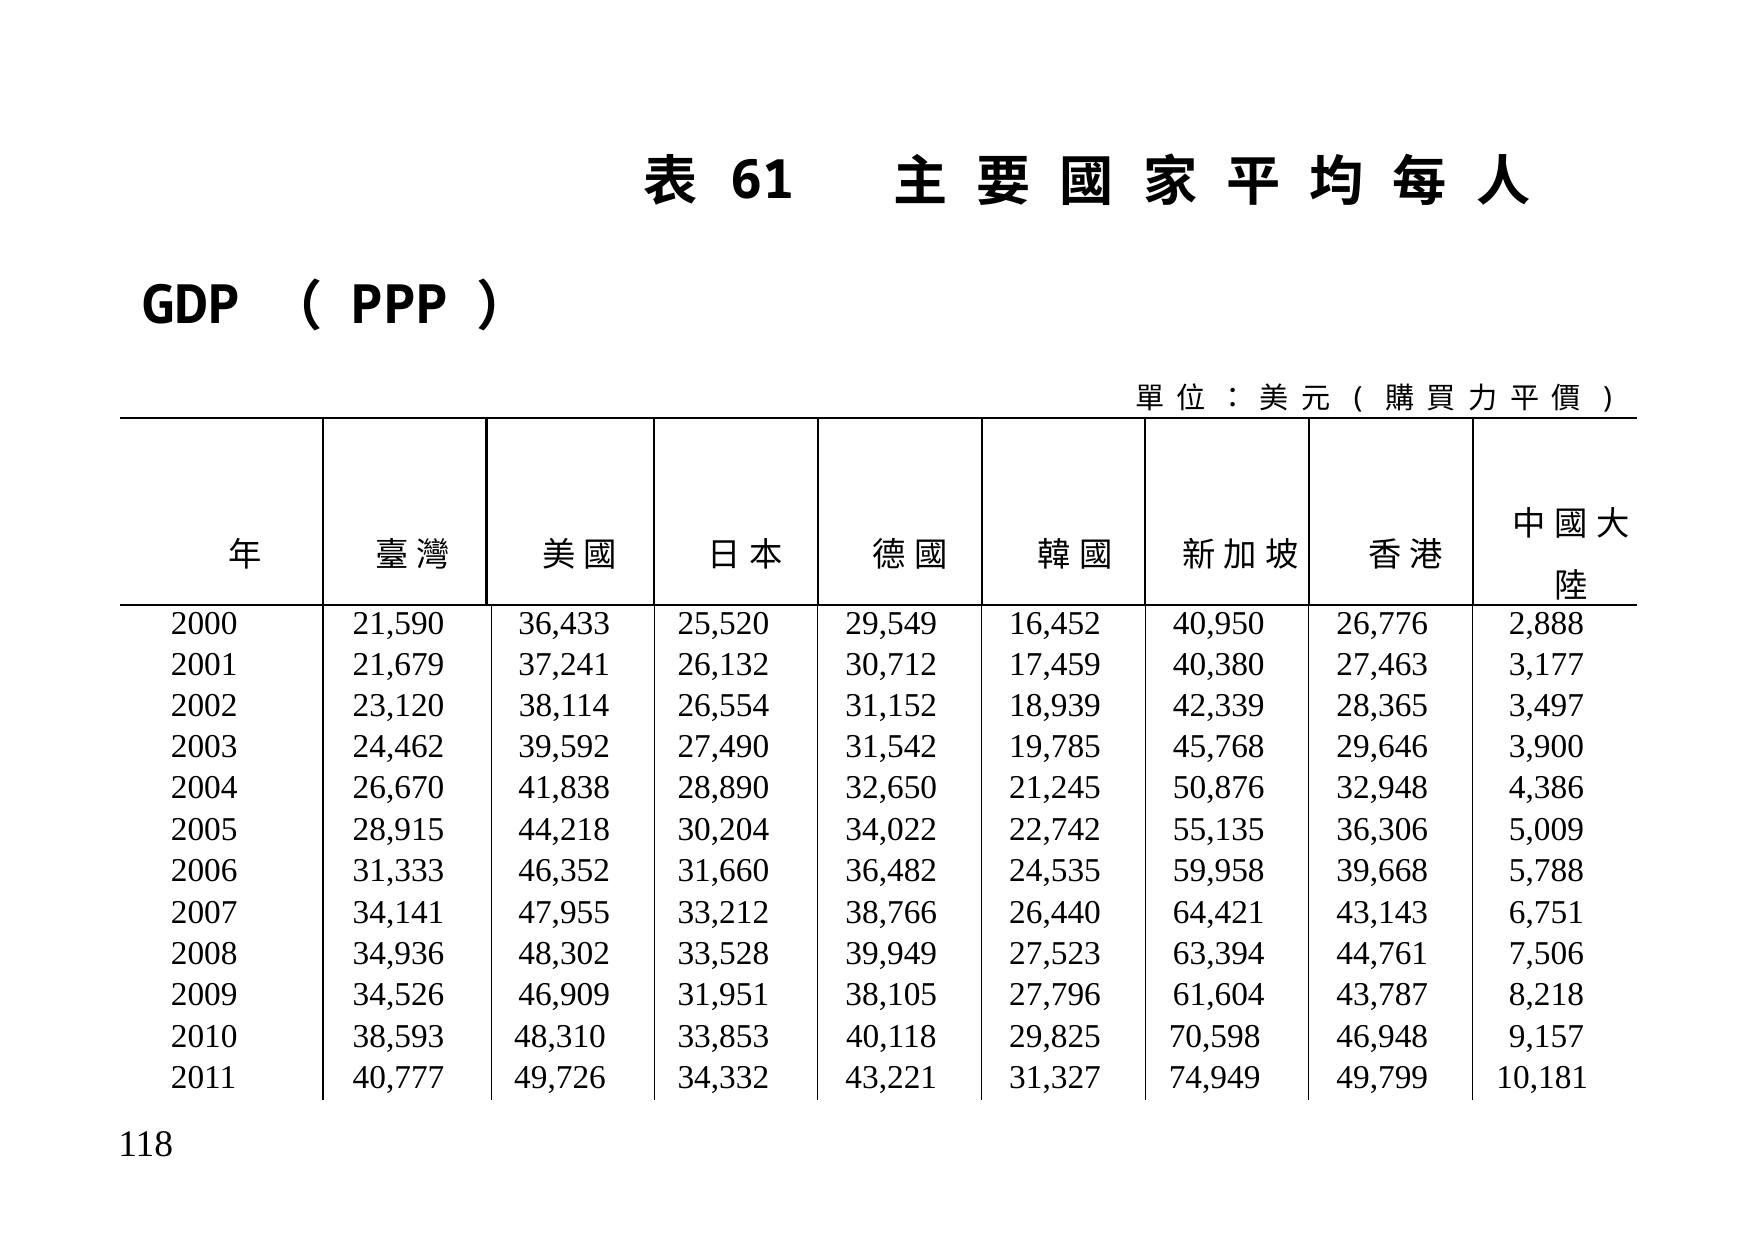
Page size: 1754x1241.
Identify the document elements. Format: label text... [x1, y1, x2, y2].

text 單位：美元(購買力平價) [128, 354, 1628, 417]
table_cell 50,876 [1146, 770, 1308, 811]
table_cell 3,900 [1473, 728, 1637, 769]
table_cell 2002 [120, 687, 322, 728]
table_cell 16,452 [982, 606, 1145, 646]
table_cell 6,751 [1473, 894, 1637, 935]
table_header 德國 [819, 419, 981, 604]
table_cell 34,141 [324, 894, 491, 935]
table_header 美國 [488, 419, 653, 604]
table_cell 46,948 [1309, 1018, 1472, 1059]
table_cell 26,132 [655, 646, 817, 687]
table_cell 70,598 [1146, 1018, 1308, 1059]
table_cell 38,766 [818, 894, 981, 935]
table_cell 2003 [120, 728, 322, 769]
table_cell 36,482 [818, 852, 981, 894]
table_cell 19,785 [982, 728, 1145, 769]
table_cell 18,939 [982, 687, 1145, 728]
table_cell 49,726 [492, 1059, 654, 1100]
table_cell 21,245 [982, 770, 1145, 811]
table_cell 27,523 [982, 935, 1145, 976]
table_cell 40,118 [818, 1018, 981, 1059]
table_cell 40,950 [1146, 606, 1308, 646]
table_cell 27,463 [1309, 646, 1472, 687]
table_cell 32,650 [818, 770, 981, 811]
table_cell 2006 [120, 852, 322, 894]
table_cell 33,853 [655, 1018, 817, 1059]
table_cell 49,799 [1309, 1059, 1472, 1100]
table_cell 24,462 [324, 728, 491, 769]
table_cell 2010 [120, 1018, 322, 1059]
table_header 香港 [1310, 419, 1472, 604]
table_cell 40,380 [1146, 646, 1308, 687]
table_cell 31,152 [818, 687, 981, 728]
table_cell 55,135 [1146, 811, 1308, 852]
table_header 韓國 [983, 419, 1144, 604]
table_cell 29,646 [1309, 728, 1472, 769]
table_cell 28,915 [324, 811, 491, 852]
table_cell 29,825 [982, 1018, 1145, 1059]
table_cell 46,352 [492, 852, 654, 894]
table_cell 8,218 [1473, 976, 1637, 1018]
table_cell 31,542 [818, 728, 981, 769]
table_cell 2001 [120, 646, 322, 687]
table_cell 2008 [120, 935, 322, 976]
table_cell 24,535 [982, 852, 1145, 894]
table_cell 28,365 [1309, 687, 1472, 728]
table_header 年 [120, 419, 322, 604]
table_cell 25,520 [655, 606, 817, 646]
table_cell 34,332 [655, 1059, 817, 1100]
table_cell 38,593 [324, 1018, 491, 1059]
table_cell 46,909 [492, 976, 654, 1018]
table_cell 31,951 [655, 976, 817, 1018]
table_cell 5,009 [1473, 811, 1637, 852]
table_cell 31,660 [655, 852, 817, 894]
table_cell 33,212 [655, 894, 817, 935]
table_cell 40,777 [324, 1059, 491, 1100]
table_cell 47,955 [492, 894, 654, 935]
table_cell 26,440 [982, 894, 1145, 935]
table_cell 23,120 [324, 687, 491, 728]
table_cell 26,776 [1309, 606, 1472, 646]
table_cell 39,668 [1309, 852, 1472, 894]
table_cell 74,949 [1146, 1059, 1308, 1100]
table_cell 26,670 [324, 770, 491, 811]
table_cell 61,604 [1146, 976, 1308, 1018]
table_cell 43,787 [1309, 976, 1472, 1018]
table_cell 44,218 [492, 811, 654, 852]
table_cell 21,590 [324, 606, 491, 646]
table_cell 28,890 [655, 770, 817, 811]
subtitle 表61 主要國家平均每人GDP（PPP） [128, 104, 1628, 354]
table_cell 41,838 [492, 770, 654, 811]
table_cell 48,310 [492, 1018, 654, 1059]
table_cell 9,157 [1473, 1018, 1637, 1059]
table_cell 48,302 [492, 935, 654, 976]
table_cell 37,241 [492, 646, 654, 687]
table_cell 2011 [120, 1059, 322, 1100]
table_cell 43,143 [1309, 894, 1472, 935]
table_cell 39,592 [492, 728, 654, 769]
table_cell 44,761 [1309, 935, 1472, 976]
table_cell 2004 [120, 770, 322, 811]
table_cell 31,327 [982, 1059, 1145, 1100]
table_cell 27,796 [982, 976, 1145, 1018]
table_cell 42,339 [1146, 687, 1308, 728]
table_cell 30,204 [655, 811, 817, 852]
table_cell 2,888 [1473, 606, 1637, 646]
table_cell 33,528 [655, 935, 817, 976]
table_cell 2009 [120, 976, 322, 1018]
table_cell 31,333 [324, 852, 491, 894]
table_cell 63,394 [1146, 935, 1308, 976]
table_cell 29,549 [818, 606, 981, 646]
table_cell 64,421 [1146, 894, 1308, 935]
table_cell 59,958 [1146, 852, 1308, 894]
table_cell 4,386 [1473, 770, 1637, 811]
table_cell 17,459 [982, 646, 1145, 687]
table_cell 34,526 [324, 976, 491, 1018]
table_cell 3,177 [1473, 646, 1637, 687]
table_cell 3,497 [1473, 687, 1637, 728]
table_header 中國大陸 [1474, 419, 1637, 604]
table_cell 22,742 [982, 811, 1145, 852]
table_cell 43,221 [818, 1059, 981, 1100]
table_header 臺灣 [324, 419, 485, 604]
table_cell 39,949 [818, 935, 981, 976]
table_header 新加坡 [1146, 419, 1308, 604]
table_cell 27,490 [655, 728, 817, 769]
table_cell 2007 [120, 894, 322, 935]
table_cell 7,506 [1473, 935, 1637, 976]
table_cell 2005 [120, 811, 322, 852]
table_cell 32,948 [1309, 770, 1472, 811]
table_cell 26,554 [655, 687, 817, 728]
table_cell 21,679 [324, 646, 491, 687]
table_cell 38,114 [492, 687, 654, 728]
table_cell 34,936 [324, 935, 491, 976]
table_cell 38,105 [818, 976, 981, 1018]
table_cell 30,712 [818, 646, 981, 687]
table_cell 36,306 [1309, 811, 1472, 852]
table_cell 36,433 [492, 606, 654, 646]
table_cell 34,022 [818, 811, 981, 852]
table_cell 10,181 [1473, 1059, 1637, 1100]
table_cell 5,788 [1473, 852, 1637, 894]
table_cell 2000 [120, 606, 322, 646]
table_cell 45,768 [1146, 728, 1308, 769]
table_header 日本 [655, 419, 817, 604]
